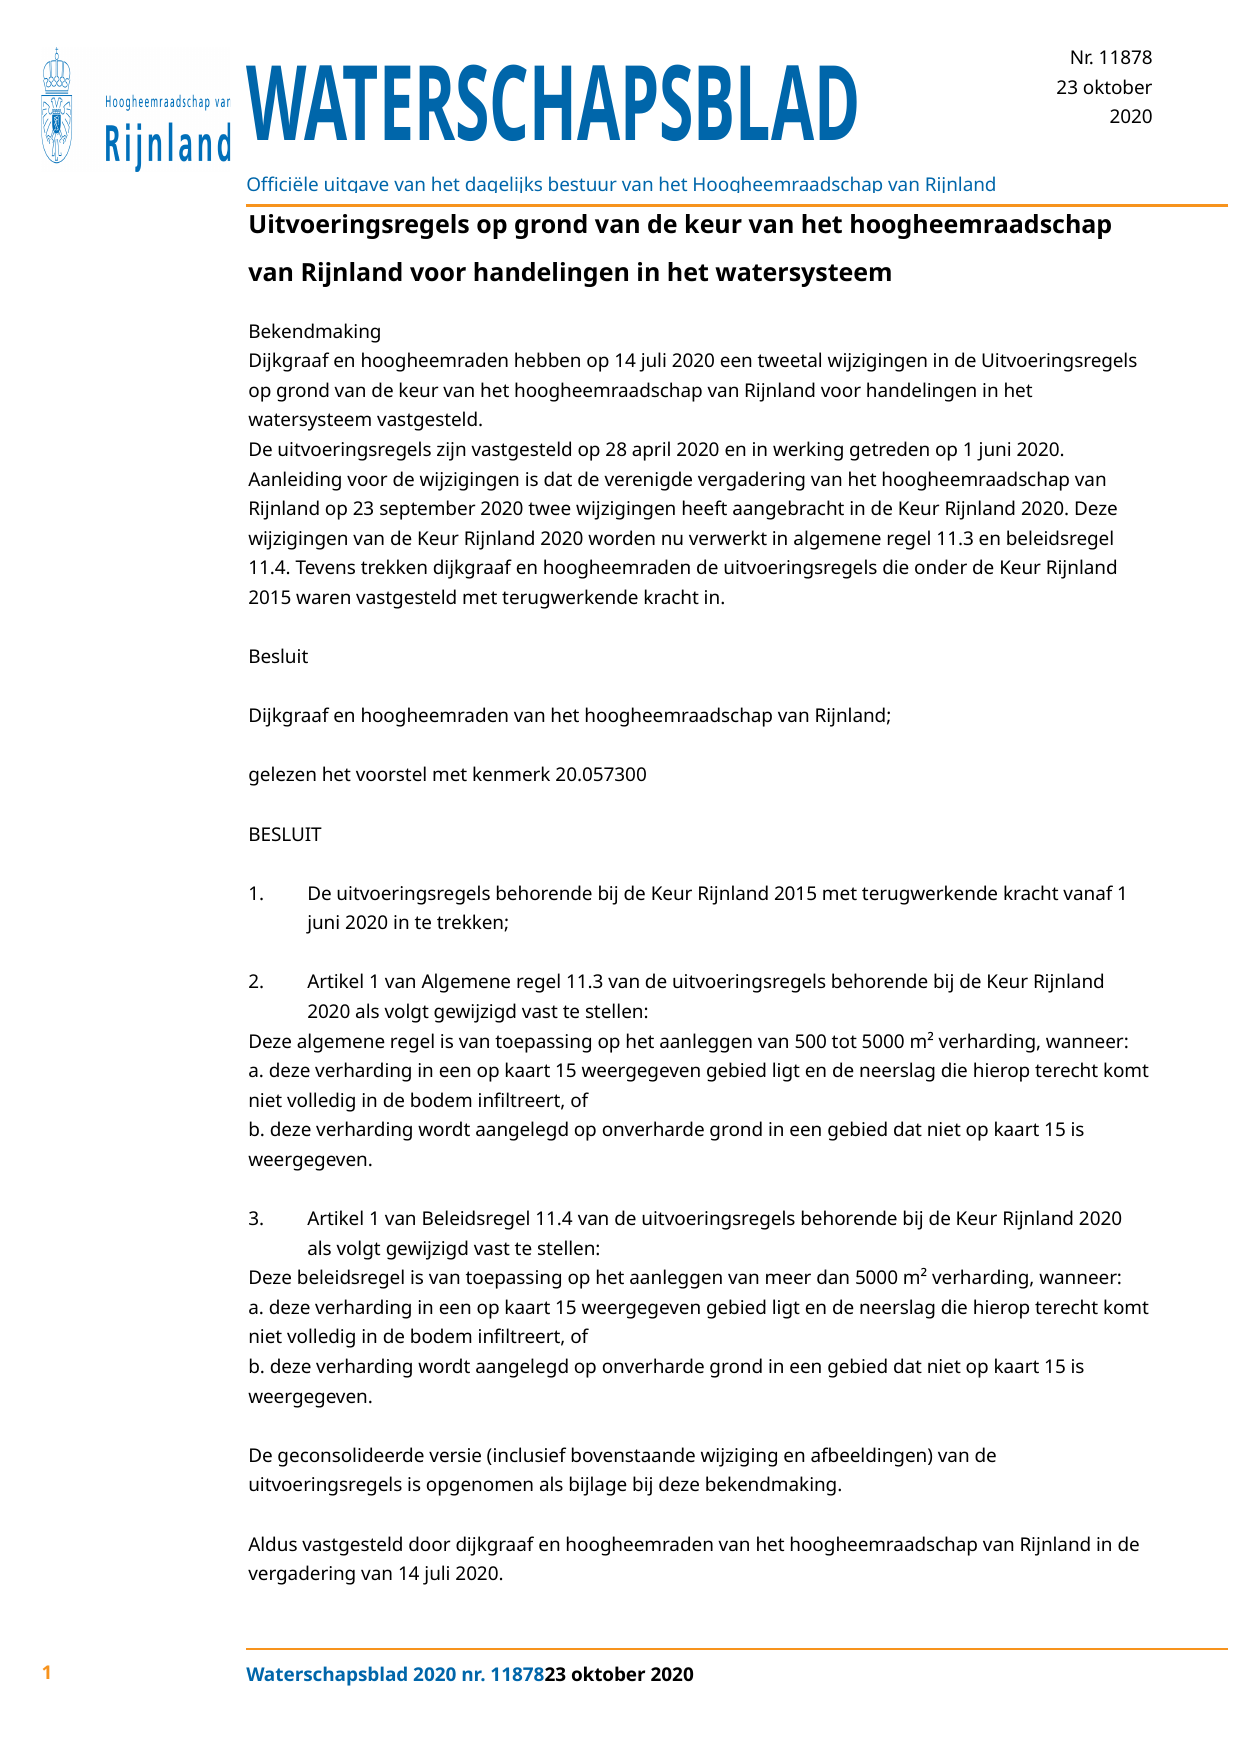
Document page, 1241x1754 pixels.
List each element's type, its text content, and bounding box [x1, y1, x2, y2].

text a. deze verharding in een op kaart 15 weergegeven gebied ligt en de neerslag die hierop terecht komt niet volledig in de bodem infiltreert, of [248, 1057, 1152, 1113]
text Deze beleidsregel is van toepassing op het aanleggen van meer dan 5000 m² verharding, wanneer: [248, 1264, 1152, 1290]
picture [41, 47, 231, 172]
list De uitvoeringsregels behorende bij de Keur Rijnland 2015 met terugwerkende kracht vanaf 1 juni 2020 in te trekken; [248, 880, 1152, 935]
list Artikel 1 van Beleidsregel 11.4 van de uitvoeringsregels behorende bij de Keur Rijnland 2020 als volgt gewijzigd vast te stellen: [248, 1205, 1152, 1261]
list Artikel 1 van Algemene regel 11.3 van de uitvoeringsregels behorende bij de Keur Rijnland 2020 als volgt gewijzigd vast te stellen: [248, 969, 1152, 1024]
text a. deze verharding in een op kaart 15 weergegeven gebied ligt en de neerslag die hierop terecht komt niet volledig in de bodem infiltreert, of [248, 1294, 1152, 1349]
text Uitvoeringsregels op grond van de keur van het hoogheemraadschap van Rijnland voor handelingen in het watersysteem [248, 207, 1152, 288]
text Deze algemene regel is van toepassing op het aanleggen van 500 tot 5000 m² verharding, wanneer: [248, 1028, 1152, 1054]
text Dijkgraaf en hoogheemraden hebben op 14 juli 2020 een tweetal wijzigingen in de Uitvoeringsregels op grond van de keur van het hoogheemraadschap van Rijnland voor handelingen in het watersysteem vastgesteld. [248, 347, 1152, 432]
text Besluit [248, 643, 1152, 669]
text Aldus vastgesteld door dijkgraaf en hoogheemraden van het hoogheemraadschap van Rijnland in de vergadering van 14 juli 2020. [248, 1531, 1152, 1586]
text Dijkgraaf en hoogheemraden van het hoogheemraadschap van Rijnland; [248, 702, 1152, 728]
text BESLUIT [248, 821, 1152, 847]
text b. deze verharding wordt aangelegd op onverharde grond in een gebied dat niet op kaart 15 is weergegeven. [248, 1117, 1152, 1172]
text b. deze verharding wordt aangelegd op onverharde grond in een gebied dat niet op kaart 15 is weergegeven. [248, 1353, 1152, 1409]
text gelezen het voorstel met kenmerk 20.057300 [248, 762, 1152, 787]
text De geconsolideerde versie (inclusief bovenstaande wijziging en afbeeldingen) van de uitvoeringsregels is opgenomen als bijlage bij deze bekendmaking. [248, 1442, 1152, 1497]
text De uitvoeringsregels zijn vastgesteld op 28 april 2020 en in werking getreden op 1 juni 2020. Aanleiding voor de wijzigingen is dat de verenigde vergadering van het hoogheemraadschap van Rijnland op 23 september 2020 twee wijzigingen heeft aangebracht in de Keur Rijnland 2020. Deze wijzigingen van de Keur Rijnland 2020 worden nu verwerkt in algemene regel 11.3 en beleidsregel 11.4. Tevens trekken dijkgraaf en hoogheemraden de uitvoeringsregels die onder de Keur Rijnland 2015 waren vastgesteld met terugwerkende kracht in. [248, 436, 1152, 610]
text Bekendmaking [248, 318, 1152, 344]
